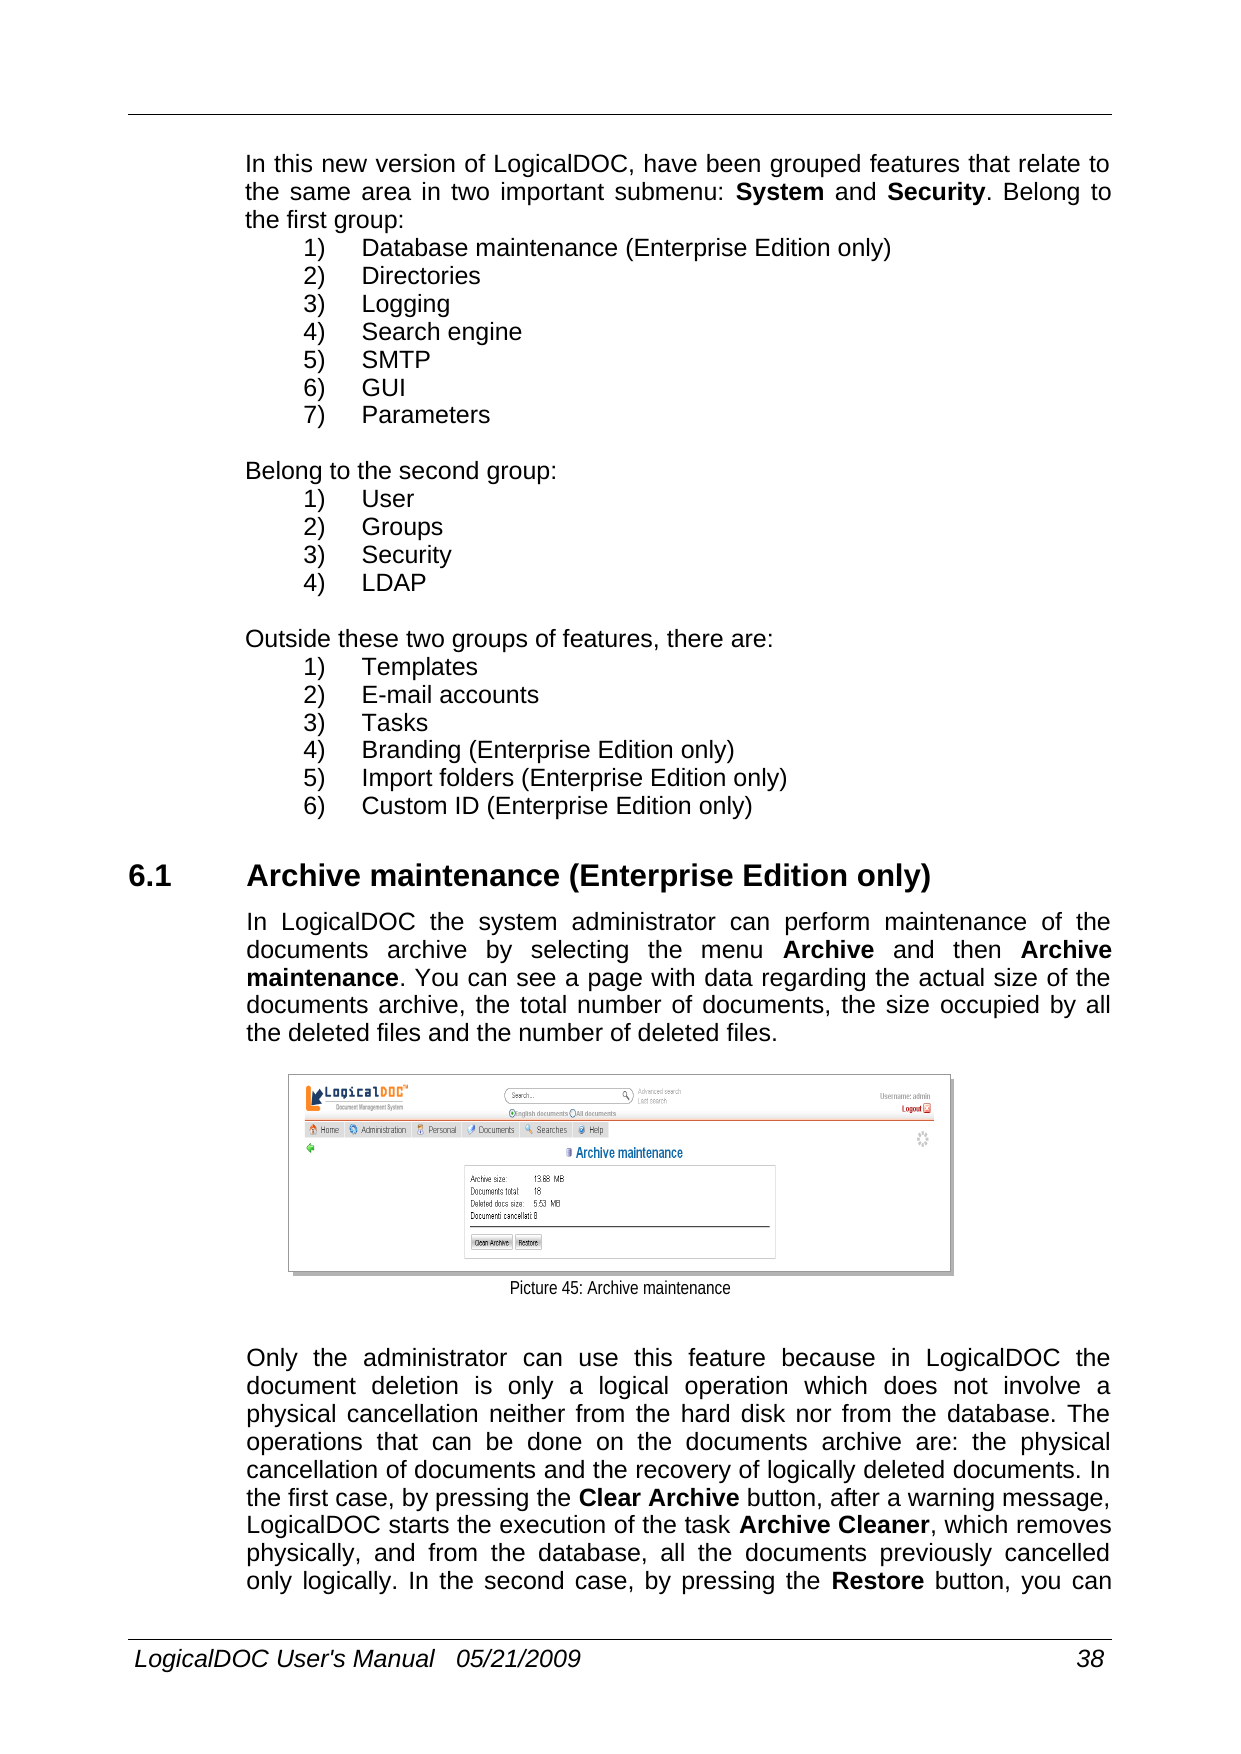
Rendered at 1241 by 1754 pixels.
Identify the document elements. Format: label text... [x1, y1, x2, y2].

text 1) Database maintenance (Enterprise Edition only) [245, 234, 1112, 262]
text 1) User [245, 485, 1112, 513]
text Belong to the second group: [245, 457, 1112, 485]
text 5) Import folders (Enterprise Edition only) [245, 764, 1112, 792]
text 2) Directories [245, 262, 1112, 289]
text 6) GUI [245, 373, 1112, 401]
text 2) Groups [245, 513, 1112, 541]
text 3) Logging [245, 289, 1112, 317]
text 7) Parameters [245, 401, 1112, 429]
text 4) Branding (Enterprise Edition only) [245, 736, 1112, 764]
subtitle Archive maintenance (Enterprise Edition only) [128, 858, 1112, 893]
picture [304, 1083, 934, 1262]
text LogicalDOC starts the execution of the task Archive Cleaner, which removes physically, and from the database, all the documents previously cancelled only logically. In the second case, by pressing the Restore button, you can [246, 1511, 1112, 1595]
text In LogicalDOC the system administrator can perform maintenance of the documents archive by selecting the menu Archive and then Archive maintenance. You can see a page with data regarding the actual size of the documents archive, the total number of documents, the size occupied by all the deleted files and the number of deleted files. [246, 907, 1112, 1047]
text 1) Templates [245, 652, 1112, 680]
text 3) Tasks [245, 708, 1112, 736]
text Picture 45: Archive maintenance [288, 1272, 952, 1298]
text Only the administrator can use this feature because in LogicalDOC the document deletion is only a logical operation which does not involve a physical cancellation neither from the hard disk nor from the database. The operations that can be done on the documents archive are: the physical cancellation of documents and the recovery of logically deleted documents. In the first case, by pressing the Clear Archive button, after a warning message, [246, 1344, 1112, 1511]
text 4) LDAP [245, 569, 1112, 597]
text 4) Search engine [245, 317, 1112, 345]
text 6) Custom ID (Enterprise Edition only) [245, 792, 1112, 820]
text 3) Security [245, 541, 1112, 569]
text Outside these two groups of features, there are: [245, 624, 1112, 652]
text 5) SMTP [245, 345, 1112, 373]
text 2) E-mail accounts [245, 680, 1112, 708]
text In this new version of LogicalDOC, have been grouped features that relate to the same area in two important submenu: System and Security. Belong to the first group: [245, 150, 1112, 234]
